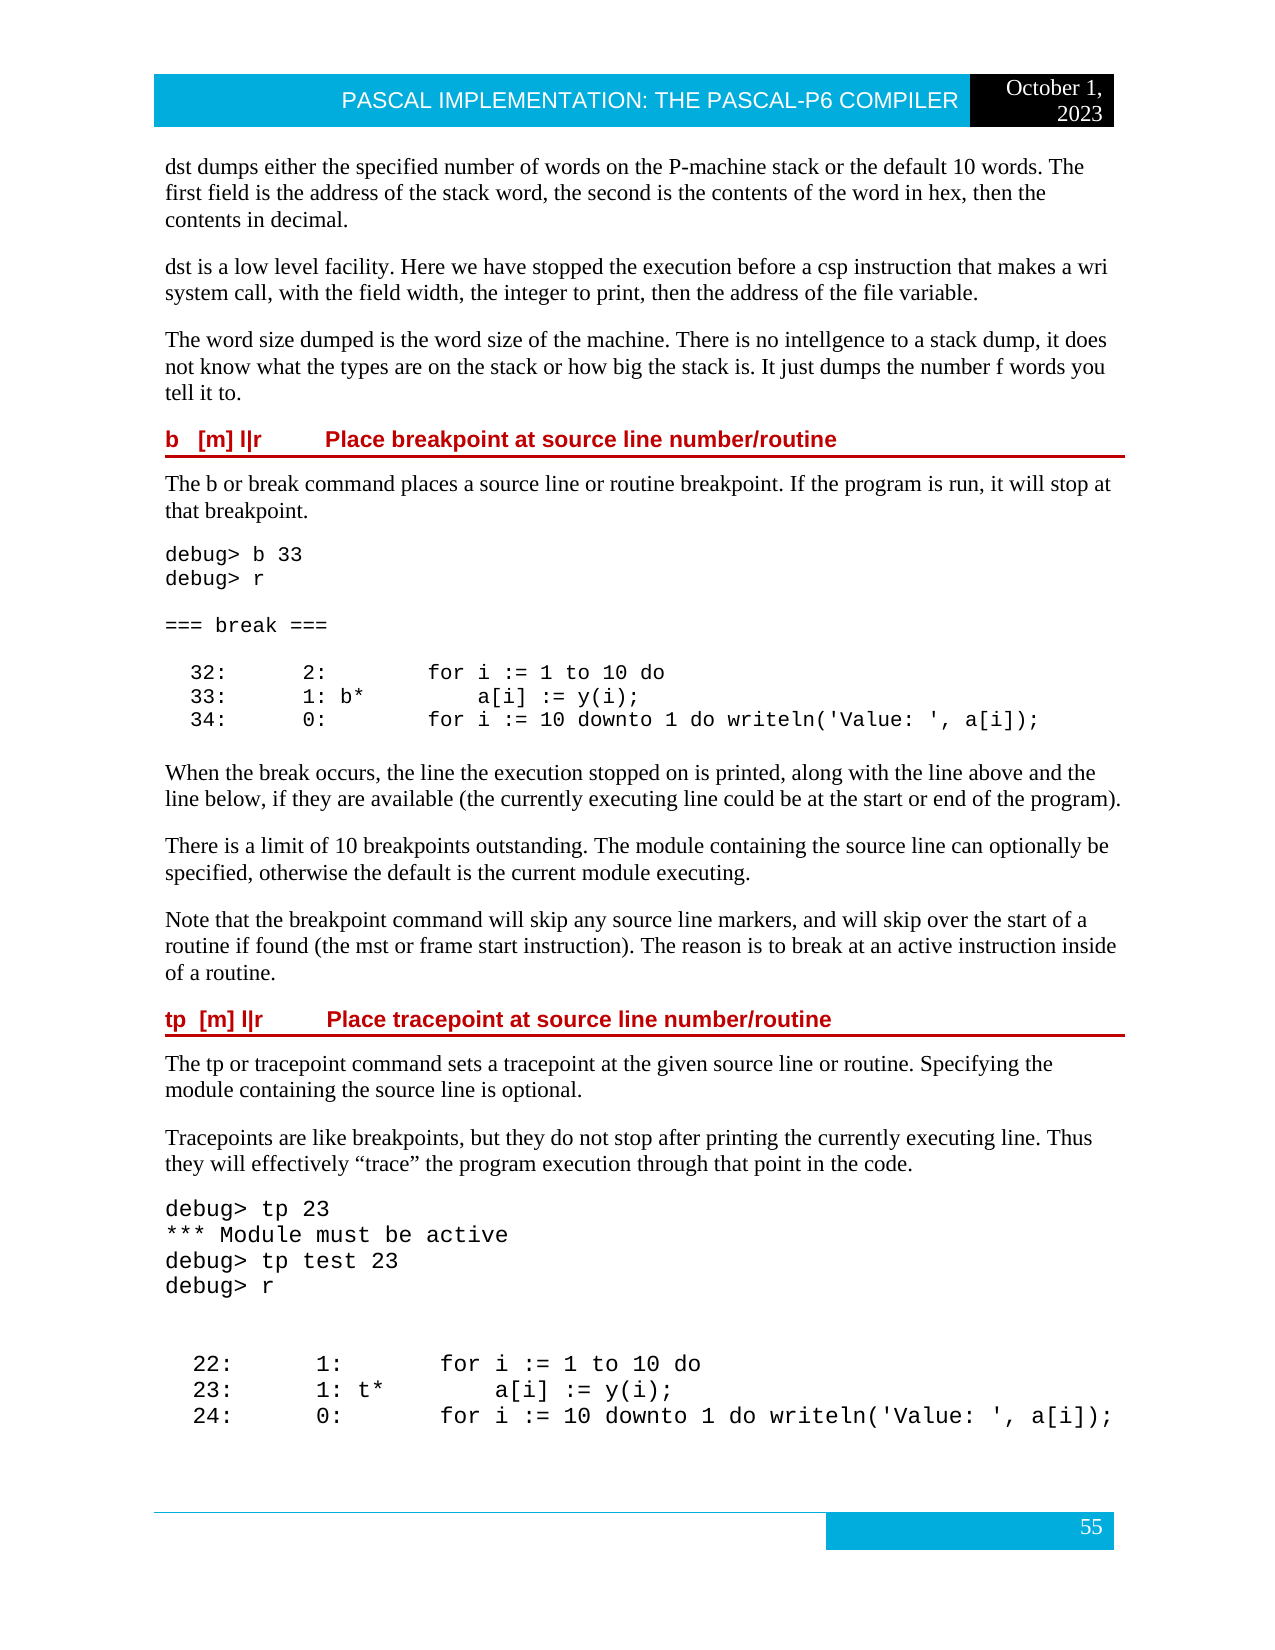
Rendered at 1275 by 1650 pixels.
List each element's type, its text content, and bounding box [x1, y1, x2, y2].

text dst is a low level facility. Here we have stopped the execution before a csp instruction that makes a wri system call, with the field width, the integer to print, then the address of the file variable. [165, 253, 1125, 306]
text There is a limit of 10 breakpoints outstanding. The module containing the source line can optionally be specified, otherwise the default is the current module executing. [165, 832, 1125, 885]
text 23: 1: t* a[i] := y(i); [165, 1379, 1125, 1404]
text debug> tp 23 [165, 1197, 1125, 1223]
text 32: 2: for i := 1 to 10 do [165, 662, 1125, 686]
text debug> b 33 [165, 544, 1125, 567]
subtitle b [m] l|r Place breakpoint at source line number/routine [165, 426, 1125, 455]
text The b or break command places a source line or routine breakpoint. If the program is run, it will stop at that breakpoint. [165, 470, 1125, 523]
text 24: 0: for i := 10 downto 1 do writeln('Value: ', a[i]); [165, 1404, 1125, 1431]
text Tracepoints are like breakpoints, but they do not stop after printing the currently executing line. Thus they will effectively “trace” the program execution through that point in the code. [165, 1123, 1125, 1176]
text 34: 0: for i := 10 downto 1 do writeln('Value: ', a[i]); [165, 709, 1125, 733]
text 33: 1: b* a[i] := y(i); [165, 686, 1125, 709]
text The word size dumped is the word size of the machine. There is no intellgence to a stack dump, it does not know what the types are on the stack or how big the stack is. It just dumps the number f words you tell it to. [165, 326, 1125, 405]
subtitle tp [m] l|r Place tracepoint at source line number/routine [165, 1006, 1125, 1034]
text Note that the breakpoint command will skip any source line markers, and will skip over the start of a routine if found (the mst or frame start instruction). The reason is to break at an active instruction inside of a routine. [165, 906, 1125, 985]
text debug> r [165, 567, 1125, 591]
text debug> r [165, 1275, 1125, 1301]
text *** Module must be active [165, 1223, 1125, 1249]
text dst dumps either the specified number of words on the P-machine stack or the default 10 words. The first field is the address of the stack word, the second is the contents of the word in hex, then the contents in decimal. [165, 153, 1125, 232]
text 22: 1: for i := 1 to 10 do [165, 1353, 1125, 1379]
text === break === [165, 615, 1125, 638]
text The tp or tracepoint command sets a tracepoint at the given source line or routine. Specifying the module containing the source line is optional. [165, 1050, 1125, 1103]
text debug> tp test 23 [165, 1249, 1125, 1275]
text When the break occurs, the line the execution stopped on is printed, along with the line above and the line below, if they are available (the currently executing line could be at the start or end of the program). [165, 759, 1125, 812]
